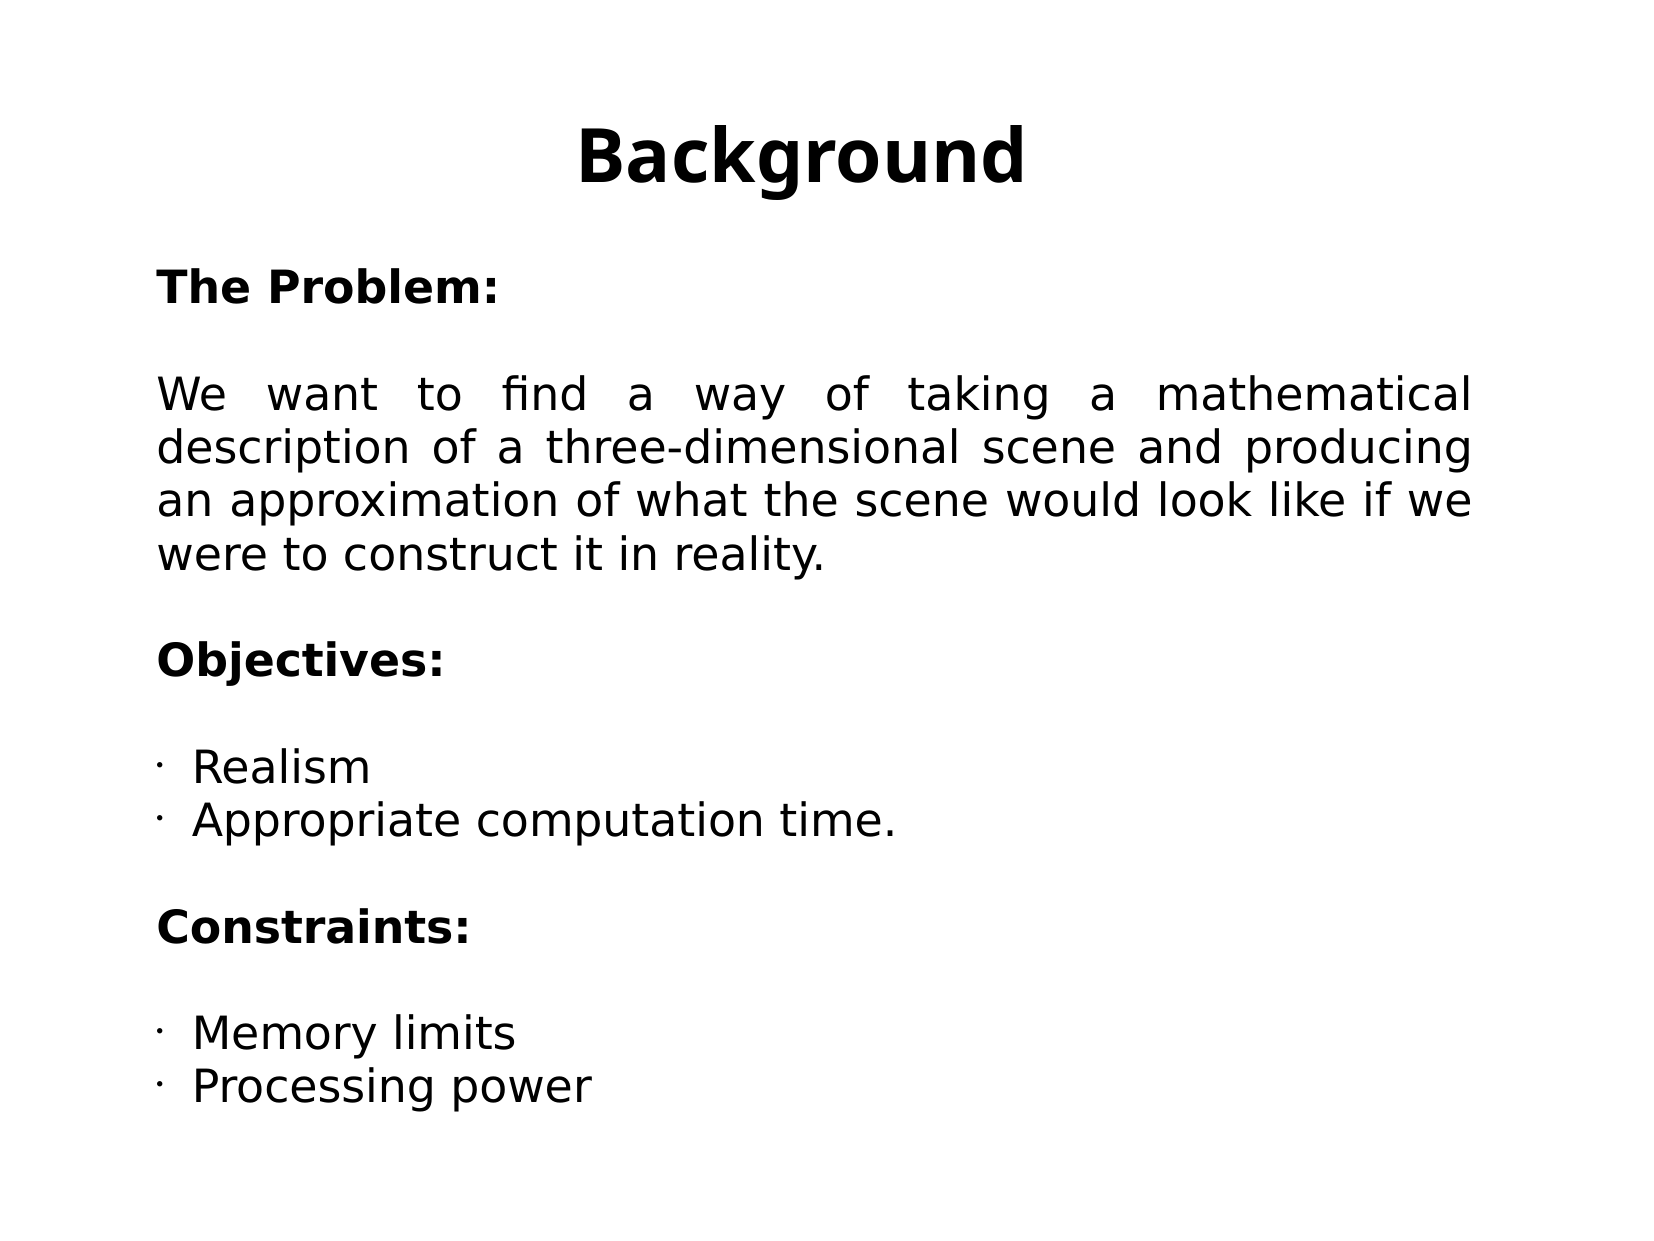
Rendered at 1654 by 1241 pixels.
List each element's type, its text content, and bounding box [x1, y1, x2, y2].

text_box Background [560, 94, 1093, 201]
text_box The Problem: We want to find a way of taking a mathematical description of a three-dimensional scene and producing an approximation of what the scene would look like if we were to construct it in reality. Objectives: Realism Appropriate computation time. Constraints: Memory limits Processing power [141, 253, 1512, 1122]
